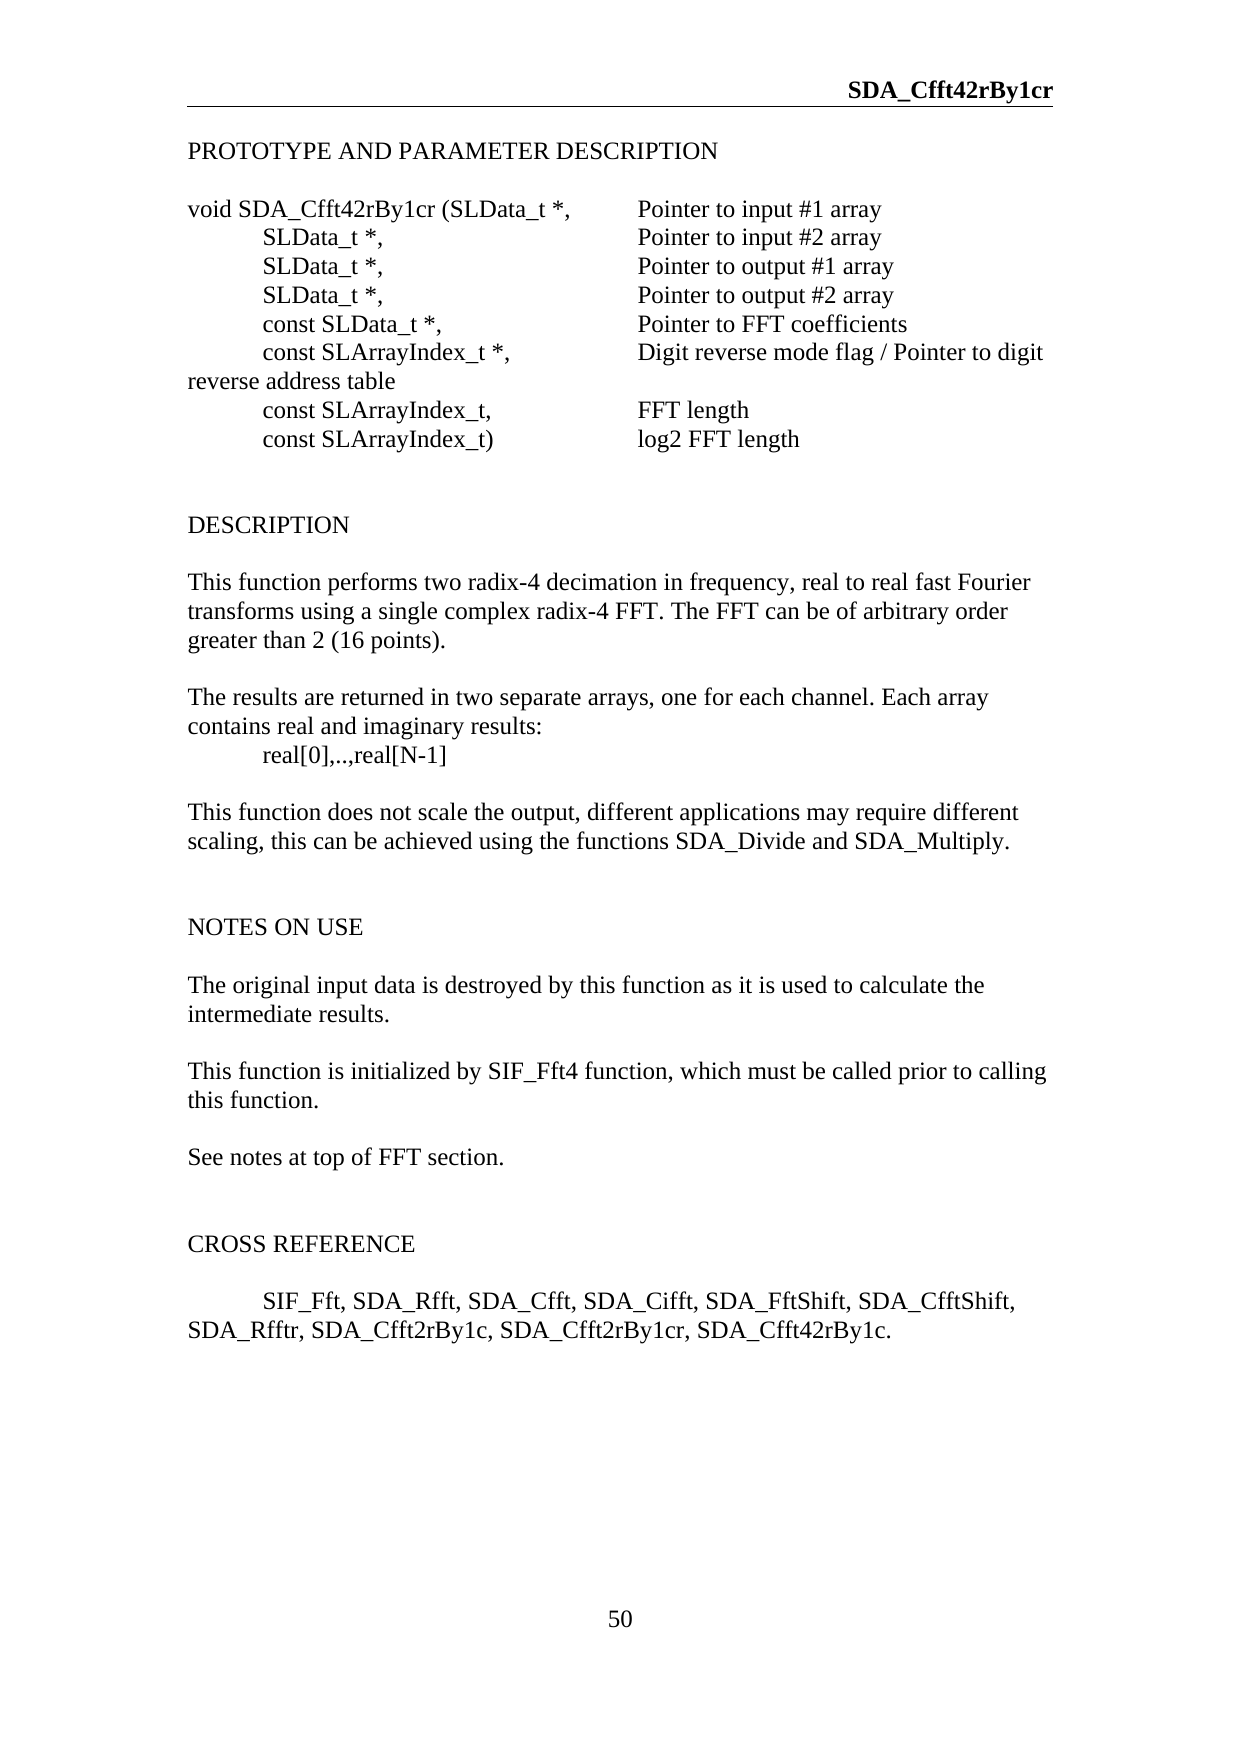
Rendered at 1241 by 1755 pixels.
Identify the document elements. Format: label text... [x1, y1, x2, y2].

text const SLArrayIndex_t, FFT length const SLArrayIndex_t) log2 FFT length [187, 395, 1053, 452]
text This function is initialized by SIF_Fft4 function, which must be called prior to calling this function. [187, 1056, 1053, 1114]
subtitle SDA_Cfft42rBy1cr [187, 75, 1053, 106]
text NOTES ON USE [187, 912, 1053, 941]
text The original input data is destroyed by this function as it is used to calculate the intermediate results. [187, 970, 1053, 1027]
text PROTOTYPE AND PARAMETER DESCRIPTION [187, 136, 1053, 165]
text This function does not scale the output, different applications may require different scaling, this can be achieved using the functions SDA_Divide and SDA_Multiply. [187, 797, 1053, 855]
text This function performs two radix-4 decimation in frequency, real to real fast Fourier transforms using a single complex radix-4 FFT. The FFT can be of arbitrary order greater than 2 (16 points). [187, 567, 1053, 654]
text void SDA_Cfft42rBy1cr (SLData_t *, Pointer to input #1 array SLData_t *, Pointer to input #2 array SLData_t *, Pointer to output #1 array SLData_t *, Pointer to output #2 array const SLData_t *, Pointer to FFT coefficients const SLArrayIndex_t *, Digit reverse mode flag / Pointer to digit reverse address table [187, 194, 1053, 395]
text CROSS REFERENCE [187, 1229, 1053, 1257]
text See notes at top of FFT section. [187, 1142, 1053, 1171]
text SIF_Fft, SDA_Rfft, SDA_Cfft, SDA_Cifft, SDA_FftShift, SDA_CfftShift, SDA_Rfftr, SDA_Cfft2rBy1c, SDA_Cfft2rBy1cr, SDA_Cfft42rBy1c. [187, 1286, 1053, 1344]
text DESCRIPTION [187, 510, 1053, 539]
text The results are returned in two separate arrays, one for each channel. Each array contains real and imaginary results: real[0],..,real[N-1] [187, 682, 1053, 797]
